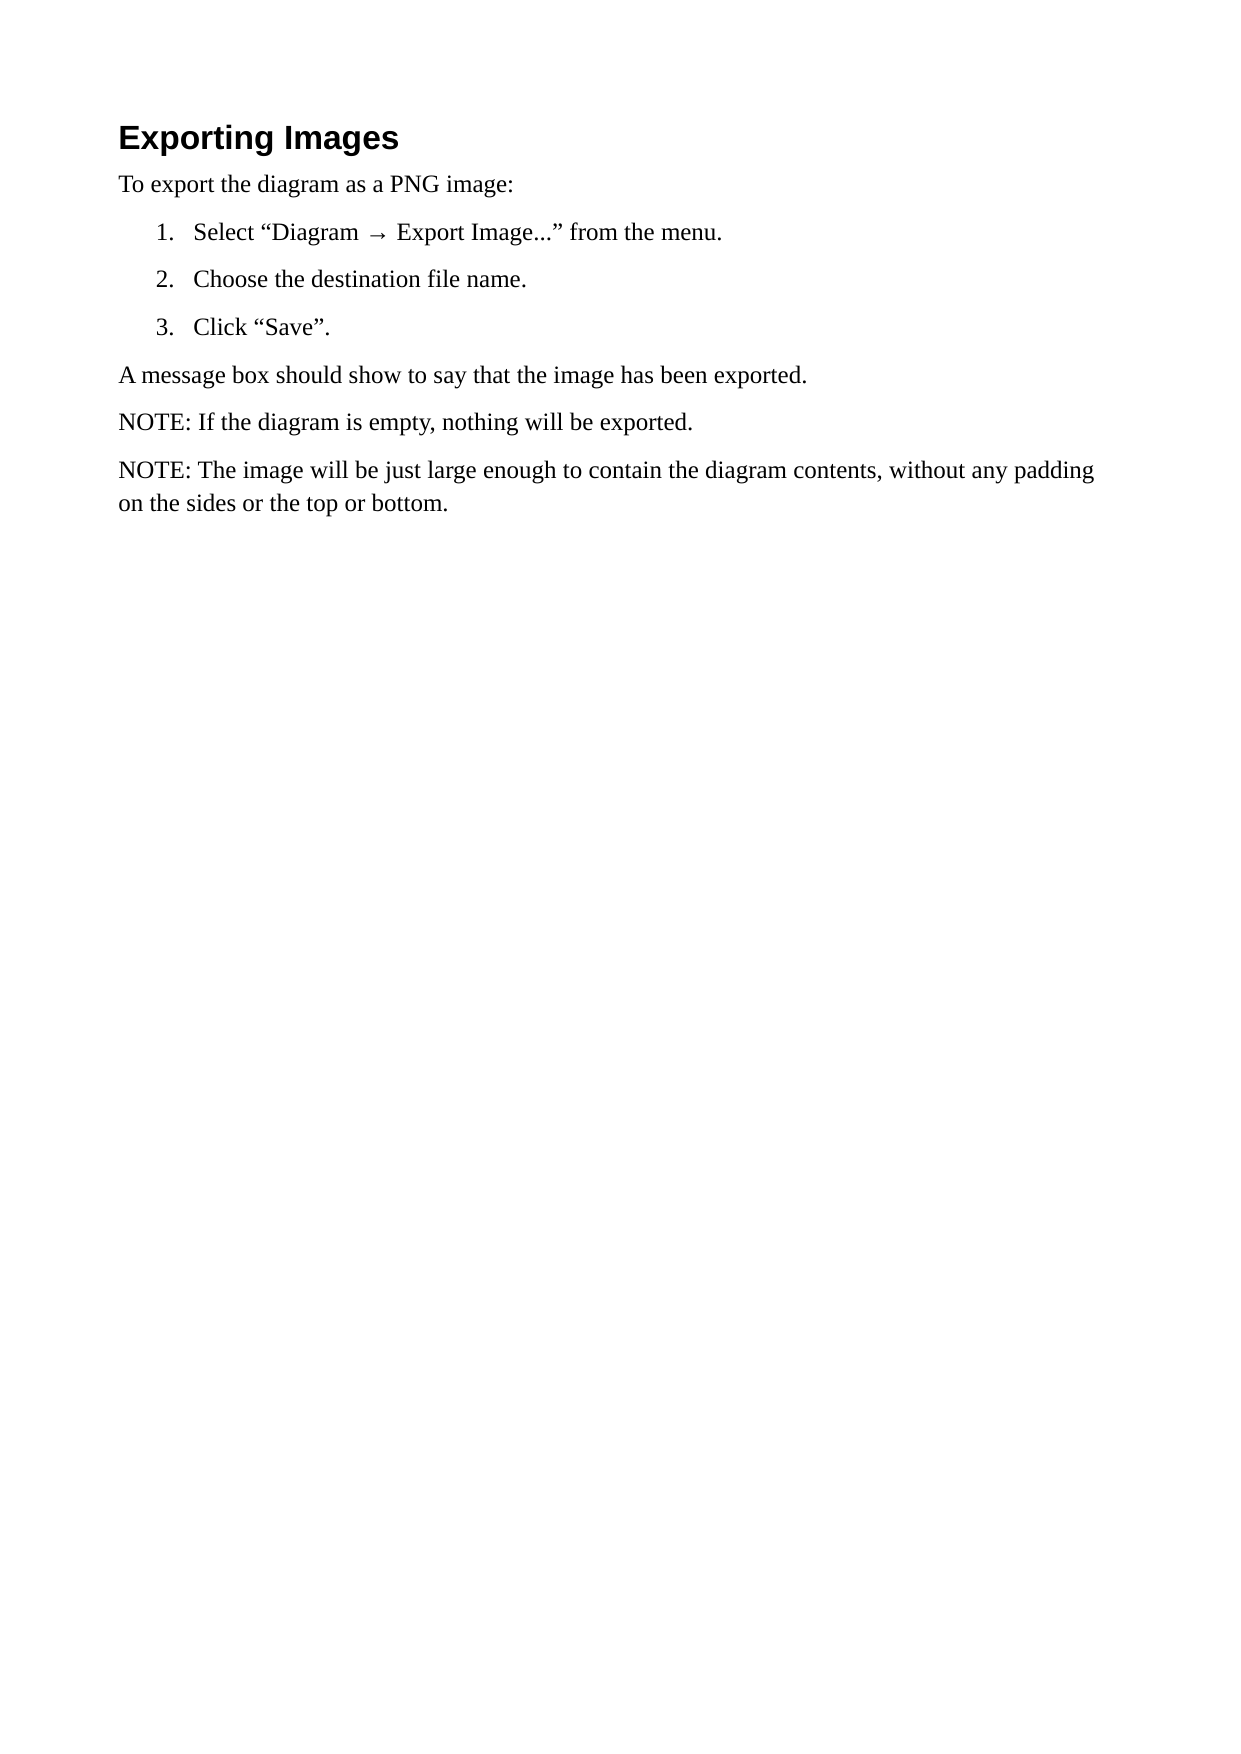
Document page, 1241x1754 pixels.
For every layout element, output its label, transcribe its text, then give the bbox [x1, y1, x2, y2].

text NOTE: If the diagram is empty, nothing will be exported. [118, 407, 1122, 436]
list Select “Diagram → Export Image...” from the menu. [156, 217, 1122, 246]
list Choose the destination file name. [156, 264, 1122, 293]
text A message box should show to say that the image has been exported. [118, 360, 1122, 388]
subtitle Exporting Images [118, 118, 1122, 157]
text NOTE: The image will be just large enough to contain the diagram contents, without any padding on the sides or the top or bottom. [118, 455, 1122, 517]
text To export the diagram as a PNG image: [118, 169, 1122, 198]
list Click “Save”. [156, 312, 1122, 341]
